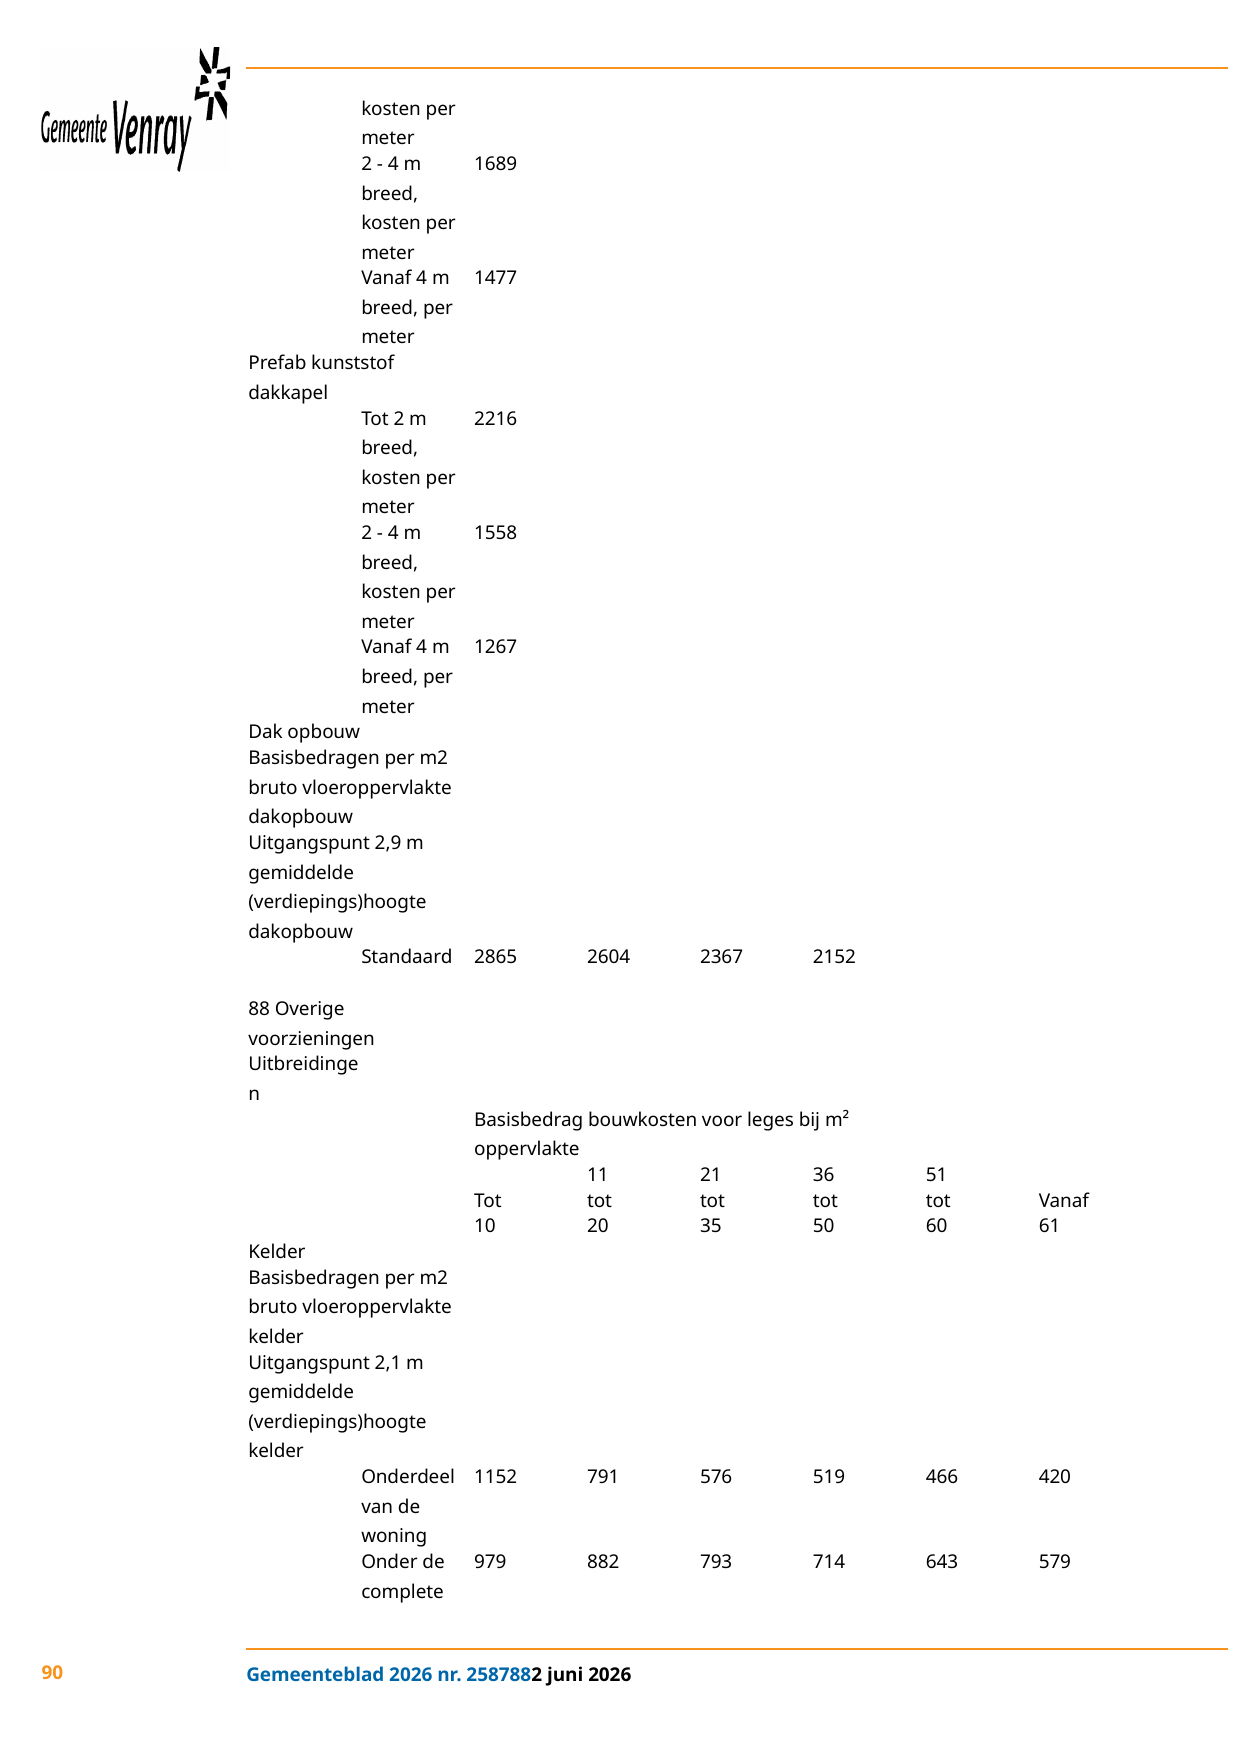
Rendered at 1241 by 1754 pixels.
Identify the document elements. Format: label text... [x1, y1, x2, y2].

table_cell [926, 350, 1038, 405]
table_cell tot [813, 1187, 926, 1213]
table_cell [474, 744, 587, 829]
table_cell [813, 1238, 926, 1264]
table_cell [248, 95, 361, 150]
table_cell [361, 1051, 474, 1106]
table_cell [587, 150, 700, 264]
table_cell [1039, 95, 1152, 150]
table_cell [361, 1161, 474, 1187]
table_cell 21 [700, 1161, 813, 1187]
table_cell [587, 719, 700, 744]
table_cell [813, 519, 926, 634]
table_cell [1039, 995, 1152, 1051]
table_cell 2367 [700, 944, 813, 969]
table_cell [1039, 150, 1152, 264]
table_cell [700, 970, 813, 995]
table_cell [813, 405, 926, 519]
table_cell Vanaf 4 m breed, per meter [361, 634, 474, 719]
table_cell 1558 [474, 519, 587, 634]
table_cell [926, 829, 1038, 944]
table_cell [248, 1187, 361, 1213]
table_cell [1039, 405, 1152, 519]
table_cell [700, 350, 813, 405]
table_cell Uitbreidingen [248, 1051, 361, 1106]
table_cell Uitgangspunt 2,1 m gemiddelde (verdiepings)hoogte kelder [248, 1349, 474, 1463]
table_cell 20 [587, 1213, 700, 1238]
table_cell [474, 1349, 587, 1463]
table_cell [700, 744, 813, 829]
table_cell [248, 1464, 361, 1548]
table_cell [474, 95, 587, 150]
table_cell [587, 1349, 700, 1463]
table_cell [474, 970, 587, 995]
table_cell 979 [474, 1548, 587, 1604]
table_cell [926, 1106, 1038, 1161]
table_cell [587, 350, 700, 405]
table_cell 1689 [474, 150, 587, 264]
table_cell [587, 970, 700, 995]
table_cell 643 [926, 1548, 1038, 1604]
table_cell [813, 1349, 926, 1463]
table_cell [361, 1106, 474, 1161]
table_cell 1477 [474, 265, 587, 349]
table_cell Dak opbouw [248, 719, 361, 744]
table_cell 1267 [474, 634, 587, 719]
table_cell Tot [474, 1187, 587, 1213]
table_cell [813, 744, 926, 829]
table_cell [813, 970, 926, 995]
table_cell [926, 265, 1038, 349]
table_cell [926, 744, 1038, 829]
table_cell [926, 519, 1038, 634]
table_cell [248, 1161, 361, 1187]
table_cell [587, 519, 700, 634]
table_cell [813, 265, 926, 349]
table_cell [926, 634, 1038, 719]
table_cell [813, 719, 926, 744]
table_cell [1039, 265, 1152, 349]
table_cell 2152 [813, 944, 926, 969]
table_cell [361, 719, 474, 744]
table_cell 519 [813, 1464, 926, 1548]
table_cell [926, 1264, 1038, 1349]
table_cell tot [587, 1187, 700, 1213]
table_cell [926, 150, 1038, 264]
table_cell [248, 405, 361, 519]
table_cell 2216 [474, 405, 587, 519]
table_cell [926, 1349, 1038, 1463]
table_cell 420 [1039, 1464, 1152, 1548]
table_cell [474, 829, 587, 944]
table_cell [587, 634, 700, 719]
table_cell 36 [813, 1161, 926, 1187]
table_cell [700, 1051, 813, 1106]
table_cell [700, 519, 813, 634]
table_cell [1039, 1349, 1152, 1463]
table_cell [1039, 519, 1152, 634]
table_cell [813, 350, 926, 405]
table_cell tot [700, 1187, 813, 1213]
table_cell 2 - 4 m breed, kosten per meter [361, 519, 474, 634]
table_cell [587, 995, 700, 1051]
table_cell [587, 1238, 700, 1264]
table_cell [248, 1213, 361, 1238]
table_cell Standaard [361, 944, 474, 969]
table_cell [1039, 829, 1152, 944]
table_cell [361, 1187, 474, 1213]
table_cell [700, 1264, 813, 1349]
table_cell [248, 970, 361, 995]
table_cell Uitgangspunt 2,9 m gemiddelde (verdiepings)hoogte dakopbouw [248, 829, 474, 944]
table_cell [1039, 634, 1152, 719]
table_cell Basisbedrag bouwkosten voor leges bij m² oppervlakte [474, 1106, 926, 1161]
table_cell 60 [926, 1213, 1038, 1238]
table_cell 791 [587, 1464, 700, 1548]
table_cell 466 [926, 1464, 1038, 1548]
table_cell [587, 405, 700, 519]
table_cell [700, 995, 813, 1051]
table_cell Basisbedragen per m2 bruto vloeroppervlakte kelder [248, 1264, 474, 1349]
table_cell [1039, 744, 1152, 829]
table_cell [700, 1238, 813, 1264]
table_cell [1039, 350, 1152, 405]
picture [41, 47, 231, 172]
table_cell 2604 [587, 944, 700, 969]
table_cell [248, 150, 361, 264]
table_cell [926, 719, 1038, 744]
table_cell [248, 634, 361, 719]
table_cell 793 [700, 1548, 813, 1604]
table_cell [926, 95, 1038, 150]
table_cell [474, 995, 587, 1051]
table_cell [474, 350, 587, 405]
table_cell [1039, 1106, 1152, 1161]
table_cell Vanaf 4 m breed, per meter [361, 265, 474, 349]
table_cell 51 [926, 1161, 1038, 1187]
table_cell [813, 634, 926, 719]
table_cell Kelder [248, 1238, 361, 1264]
table_cell [700, 150, 813, 264]
table_cell 35 [700, 1213, 813, 1238]
table_cell [587, 95, 700, 150]
table_cell 61 [1039, 1213, 1152, 1238]
table_cell 576 [700, 1464, 813, 1548]
table_cell Vanaf [1039, 1187, 1152, 1213]
table_cell [587, 1264, 700, 1349]
table_cell [361, 1238, 474, 1264]
table_cell [361, 1213, 474, 1238]
table_cell [926, 1238, 1038, 1264]
table_cell [474, 1161, 587, 1187]
table_cell [248, 265, 361, 349]
table_cell 882 [587, 1548, 700, 1604]
table_cell [248, 1106, 361, 1161]
table_cell [700, 1349, 813, 1463]
table_cell [700, 95, 813, 150]
table_cell 579 [1039, 1548, 1152, 1604]
table_cell tot [926, 1187, 1038, 1213]
table_cell Onderdeel van de woning [361, 1464, 474, 1548]
table_cell [813, 829, 926, 944]
table_cell [813, 1051, 926, 1106]
table_cell [1039, 719, 1152, 744]
table_cell [1039, 944, 1152, 969]
table_cell [700, 265, 813, 349]
table_cell [700, 405, 813, 519]
table_cell [700, 634, 813, 719]
table_cell [700, 719, 813, 744]
table_cell [1039, 1264, 1152, 1349]
table_cell [813, 150, 926, 264]
table_cell [813, 1264, 926, 1349]
table_cell [361, 970, 474, 995]
table_cell [474, 1238, 587, 1264]
table_cell [248, 1548, 361, 1604]
table_cell [926, 995, 1038, 1051]
table_cell [248, 519, 361, 634]
table_cell Onder de complete [361, 1548, 474, 1604]
table_cell [926, 405, 1038, 519]
table_cell 1152 [474, 1464, 587, 1548]
table_cell Tot 2 m breed, kosten per meter [361, 405, 474, 519]
table_cell kosten per meter [361, 95, 474, 150]
table_cell [813, 95, 926, 150]
table_cell [813, 995, 926, 1051]
table_cell [700, 829, 813, 944]
table_cell [474, 1051, 587, 1106]
table_cell [1039, 970, 1152, 995]
table_cell [474, 719, 587, 744]
table_cell [926, 1051, 1038, 1106]
table_cell 11 [587, 1161, 700, 1187]
table_cell [587, 1051, 700, 1106]
table_cell [926, 944, 1038, 969]
table_cell [474, 1264, 587, 1349]
table_cell Basisbedragen per m2 bruto vloeroppervlakte dakopbouw [248, 744, 474, 829]
table_cell [587, 829, 700, 944]
table_cell 50 [813, 1213, 926, 1238]
table_cell 10 [474, 1213, 587, 1238]
table_cell [248, 944, 361, 969]
table_cell 2865 [474, 944, 587, 969]
table_cell [1039, 1161, 1152, 1187]
table_cell [587, 265, 700, 349]
table_cell [926, 970, 1038, 995]
table_cell 88 Overige voorzieningen [248, 995, 474, 1051]
table_cell [587, 744, 700, 829]
table_cell [1039, 1051, 1152, 1106]
table_cell [1039, 1238, 1152, 1264]
table_cell 714 [813, 1548, 926, 1604]
table_cell 2 - 4 m breed, kosten per meter [361, 150, 474, 264]
table_cell Prefab kunststof dakkapel [248, 350, 474, 405]
